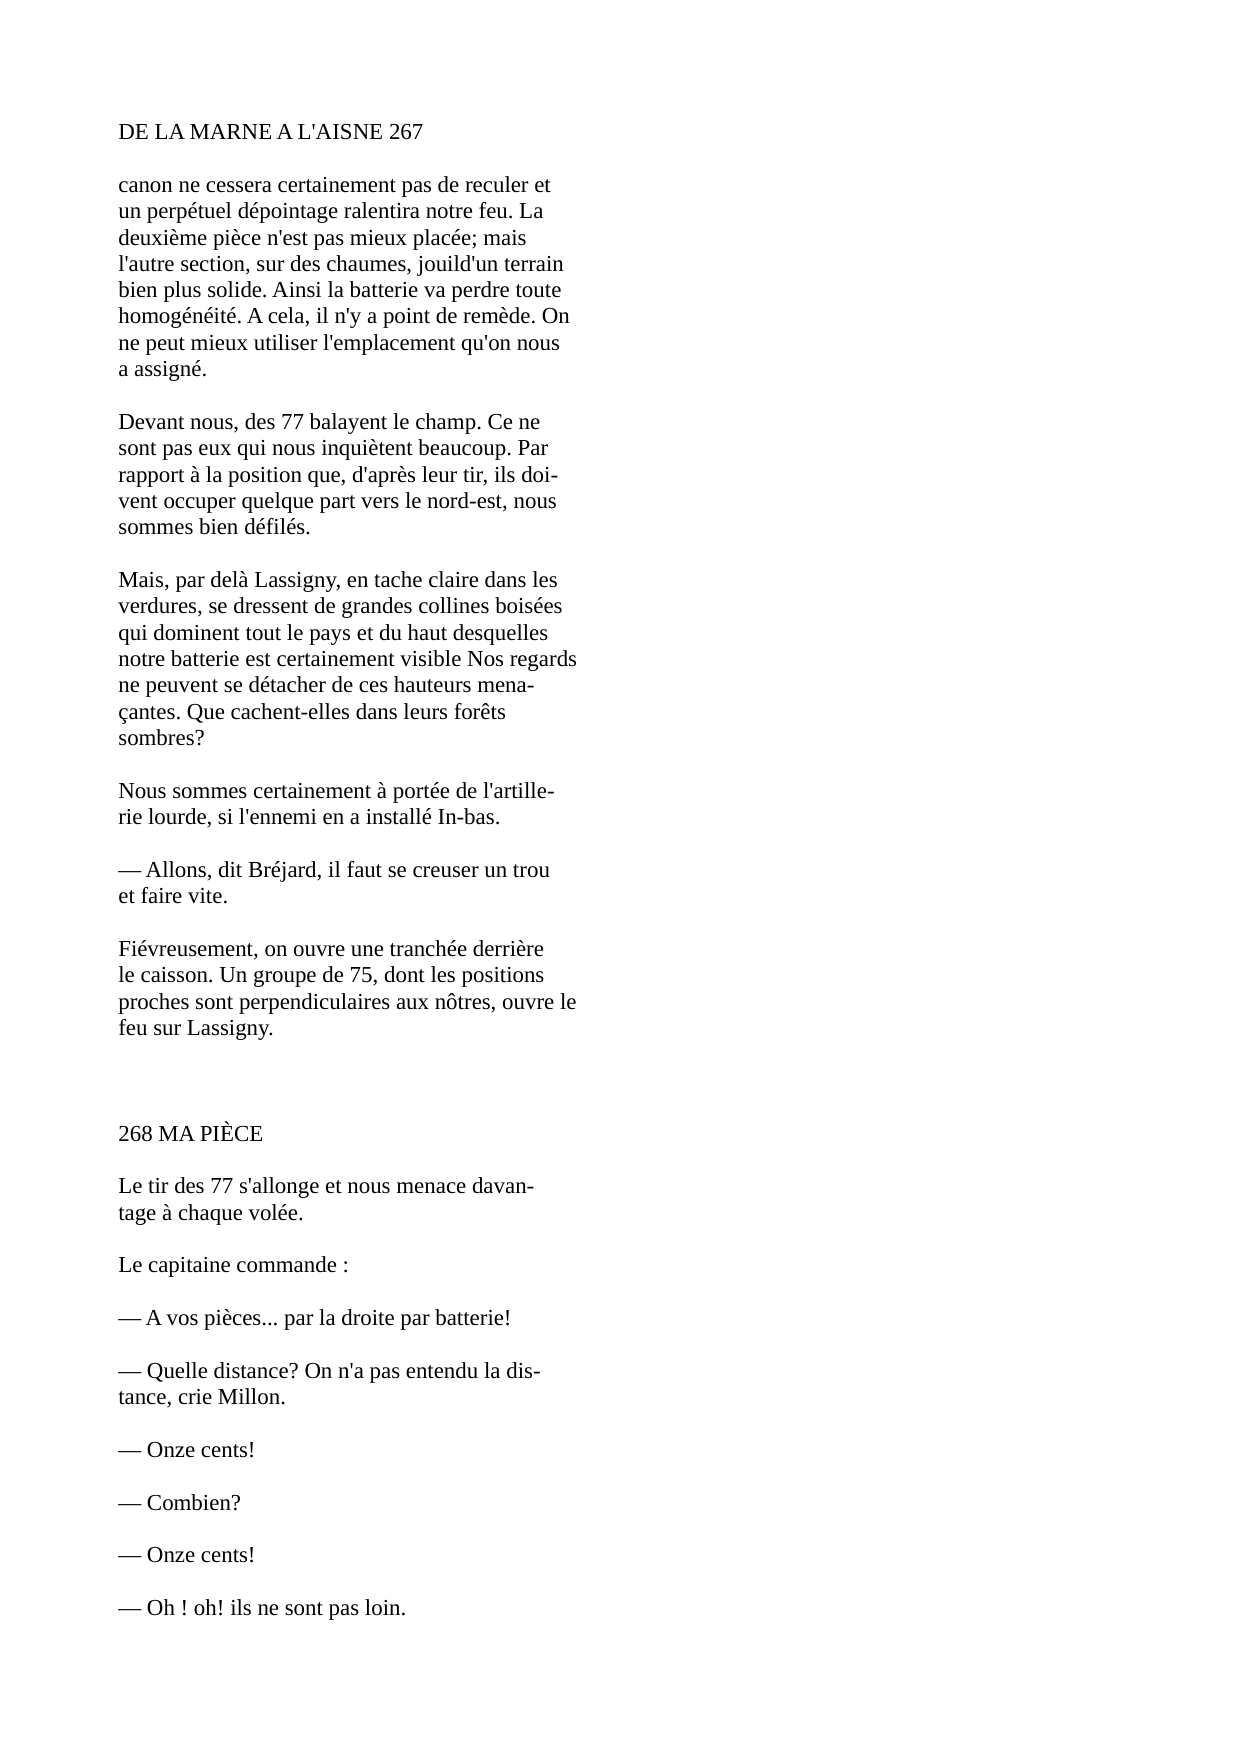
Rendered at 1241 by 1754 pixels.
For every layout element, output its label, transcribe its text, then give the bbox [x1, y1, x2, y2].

text tance, crie Millon. [118, 1383, 1122, 1409]
text — Allons, dit Bréjard, il faut se creuser un trou [118, 856, 1122, 882]
text ne peut mieux utiliser l'emplacement qu'on nous [118, 329, 1122, 355]
text l'autre section, sur des chaumes, jouild'un terrain [118, 250, 1122, 276]
text — Onze cents! [118, 1541, 1122, 1568]
text çantes. Que cachent-elles dans leurs forêts [118, 698, 1122, 724]
text un perpétuel dépointage ralentira notre feu. La [118, 197, 1122, 223]
text 268 MA PIÈCE [118, 1119, 1122, 1146]
text — Quelle distance? On n'a pas entendu la dis- [118, 1357, 1122, 1383]
text Devant nous, des 77 balayent le champ. Ce ne [118, 408, 1122, 434]
text vent occuper quelque part vers le nord-est, nous [118, 487, 1122, 513]
text ne peuvent se détacher de ces hauteurs mena- [118, 672, 1122, 698]
text le caisson. Un groupe de 75, dont les positions [118, 961, 1122, 988]
text Le tir des 77 s'allonge et nous menace davan- [118, 1172, 1122, 1199]
text — Onze cents! [118, 1436, 1122, 1462]
text a assigné. [118, 355, 1122, 382]
text Fiévreusement, on ouvre une tranchée derrière [118, 935, 1122, 961]
text Le capitaine commande : [118, 1251, 1122, 1278]
text DE LA MARNE A L'AISNE 267 [118, 118, 1122, 144]
text sombres? [118, 724, 1122, 751]
text — Oh ! oh! ils ne sont pas loin. [118, 1594, 1122, 1620]
text — Combien? [118, 1488, 1122, 1515]
text rapport à la position que, d'après leur tir, ils doi- [118, 461, 1122, 487]
text bien plus solide. Ainsi la batterie va perdre toute [118, 276, 1122, 303]
text deuxième pièce n'est pas mieux placée; mais [118, 223, 1122, 250]
text feu sur Lassigny. [118, 1014, 1122, 1041]
text verdures, se dressent de grandes collines boisées [118, 592, 1122, 619]
text Nous sommes certainement à portée de l'artille- [118, 777, 1122, 803]
text homogénéité. A cela, il n'y a point de remède. On [118, 303, 1122, 329]
text Mais, par delà Lassigny, en tache claire dans les [118, 566, 1122, 592]
text et faire vite. [118, 882, 1122, 909]
text qui dominent tout le pays et du haut desquelles [118, 619, 1122, 645]
text sommes bien défilés. [118, 513, 1122, 540]
text proches sont perpendiculaires aux nôtres, ouvre le [118, 988, 1122, 1014]
text canon ne cessera certainement pas de reculer et [118, 171, 1122, 197]
text notre batterie est certainement visible Nos regards [118, 645, 1122, 672]
text tage à chaque volée. [118, 1199, 1122, 1225]
text rie lourde, si l'ennemi en a installé In-bas. [118, 803, 1122, 830]
text sont pas eux qui nous inquiètent beaucoup. Par [118, 434, 1122, 461]
text — A vos pièces... par la droite par batterie! [118, 1304, 1122, 1330]
